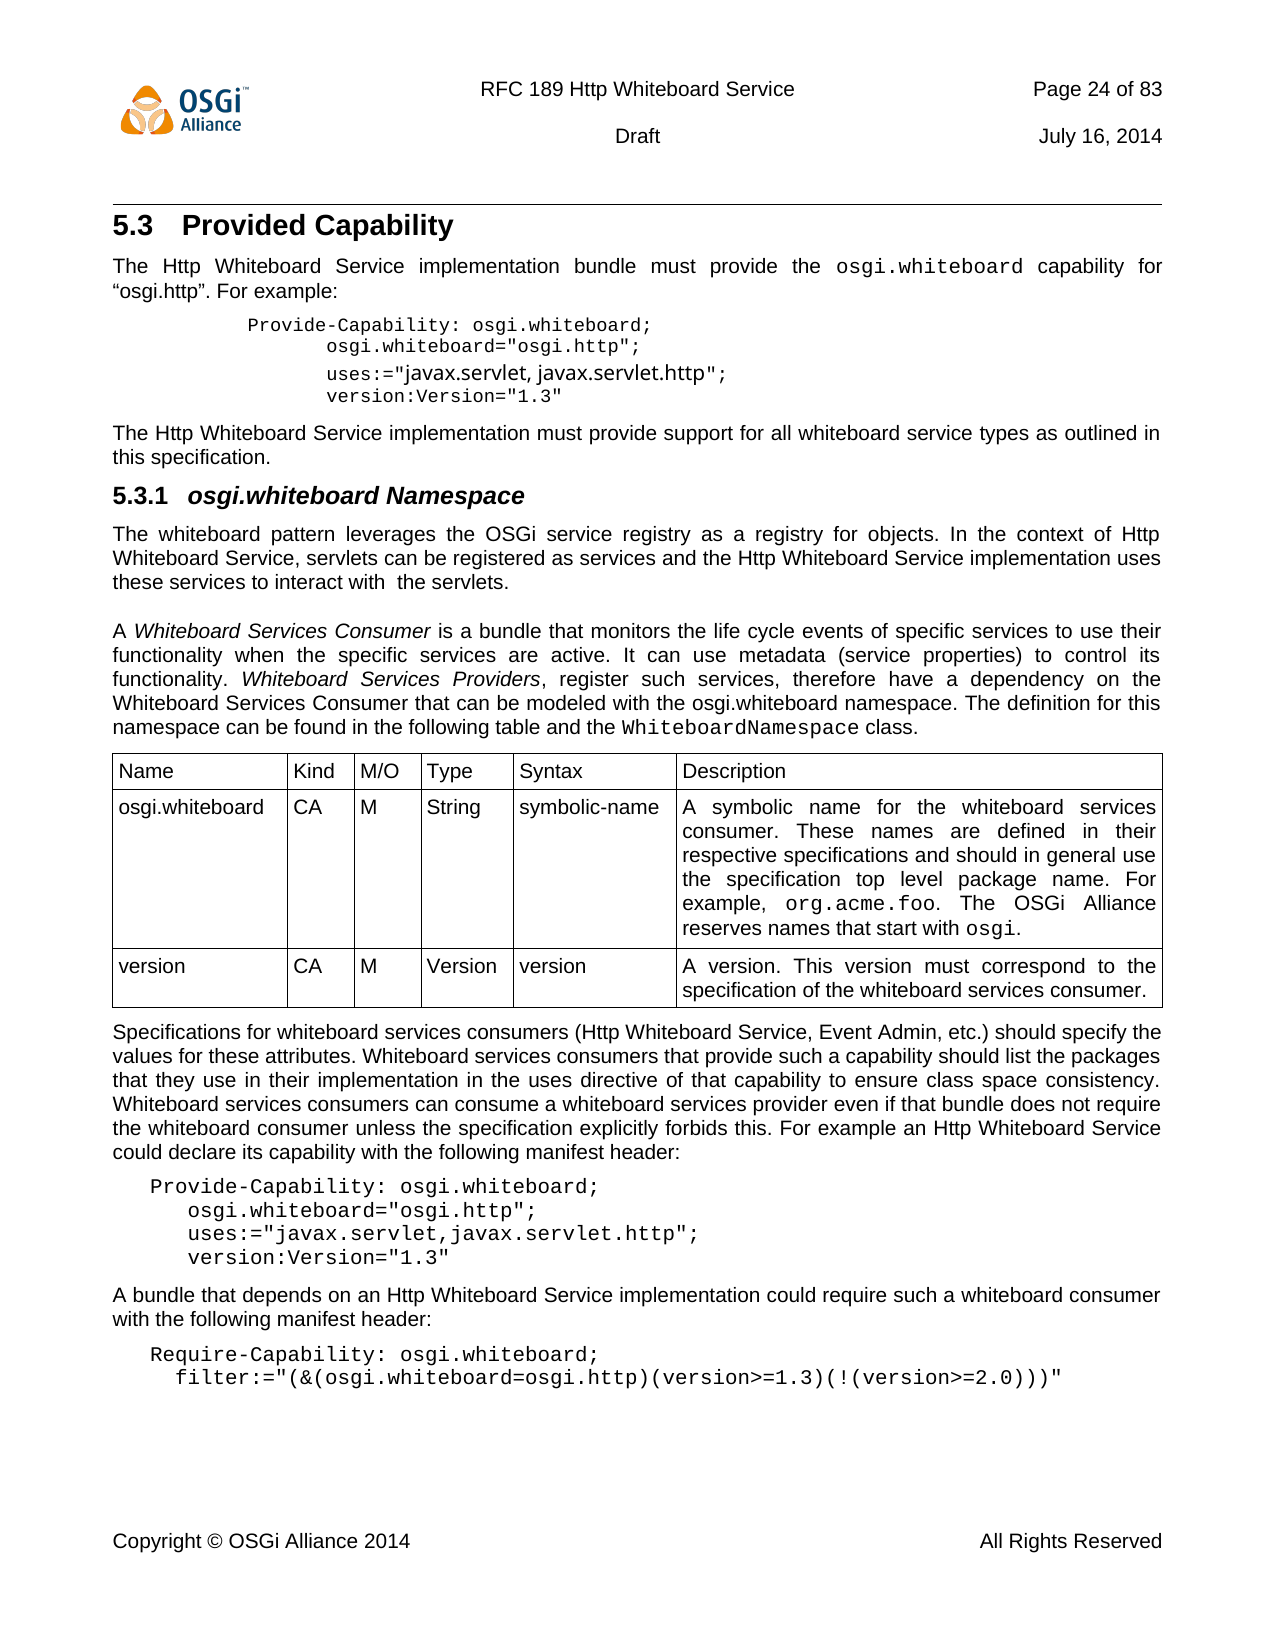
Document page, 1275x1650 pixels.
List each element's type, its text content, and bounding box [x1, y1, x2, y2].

table_cell CA [288, 949, 354, 1007]
text Provide-Capability: osgi.whiteboard; [112, 1176, 1162, 1200]
text Provide-Capability: osgi.whiteboard; [247, 316, 1162, 337]
text A Whiteboard Services Consumer is a bundle that monitors the life cycle events of specific services to use their functionality when the specific services are active. It can use metadata (service properties) to control its functionality. Whiteboard Services Providers, register such services, therefore have a dependency on the Whiteboard Services Consumer that can be modeled with the osgi.whiteboard namespace. The definition for this namespace can be found in the following table and the WhiteboardNamespace class. [112, 619, 1162, 741]
text The whiteboard pattern leverages the OSGi service registry as a registry for objects. In the context of Http Whiteboard Service, servlets can be registered as services and the Http Whiteboard Service implementation uses these services to interact with the servlets. [112, 522, 1162, 594]
table_cell Version [422, 949, 513, 1007]
text Require-Capability: osgi.whiteboard; [112, 1344, 1162, 1367]
table_cell version [514, 949, 676, 1007]
table_header Kind [288, 754, 354, 789]
text Specifications for whiteboard services consumers (Http Whiteboard Service, Event Admin, etc.) should specify the values for these attributes. Whiteboard services consumers that provide such a capability should list the packages that they use in their implementation in the uses directive of that capability to ensure class space consistency. Whiteboard services consumers can consume a whiteboard services provider even if that bundle does not require the whiteboard consumer unless the specification explicitly forbids this. For example an Http Whiteboard Service could declare its capability with the following manifest header: [112, 1020, 1162, 1164]
table_cell CA [288, 790, 354, 948]
table_cell String [422, 790, 513, 948]
text osgi.whiteboard="osgi.http"; [112, 1200, 1162, 1223]
table_header Type [422, 754, 513, 789]
text A bundle that depends on an Http Whiteboard Service implementation could require such a whiteboard consumer with the following manifest header: [112, 1283, 1162, 1331]
table_header Description [677, 754, 1162, 789]
table_cell A symbolic name for the whiteboard services consumer. These names are defined in their respective specifications and should in general use the specification top level package name. For example, org.acme.foo. The OSGi Alliance reserves names that start with osgi. [677, 790, 1162, 948]
table_cell M [355, 949, 421, 1007]
text uses:="javax.servlet, javax.servlet.http"; [247, 358, 1162, 387]
text The Http Whiteboard Service implementation must provide support for all whiteboard service types as outlined in this specification. [112, 421, 1162, 468]
subtitle osgi.whiteboard Namespace [112, 481, 1162, 510]
table_cell A version. This version must correspond to the specification of the whiteboard services consumer. [677, 949, 1162, 1007]
table_cell osgi.whiteboard [113, 790, 287, 948]
table_cell M [355, 790, 421, 948]
text uses:="javax.servlet,javax.servlet.http"; [112, 1223, 1162, 1247]
table_cell symbolic-name [514, 790, 676, 948]
picture [113, 78, 257, 142]
text filter:="(&(osgi.whiteboard=osgi.http)(version>=1.3)(!(version>=2.0)))" [112, 1367, 1162, 1391]
text version:Version="1.3" [247, 387, 1162, 408]
text version:Version="1.3" [112, 1247, 1162, 1271]
table_header Name [113, 754, 287, 789]
text osgi.whiteboard="osgi.http"; [247, 337, 1162, 358]
table_header Syntax [514, 754, 676, 789]
table_cell version [113, 949, 287, 1007]
table_header M/O [355, 754, 421, 789]
text The Http Whiteboard Service implementation bundle must provide the osgi.whiteboard capability for “osgi.http”. For example: [112, 253, 1162, 303]
subtitle Provided Capability [112, 205, 1162, 241]
